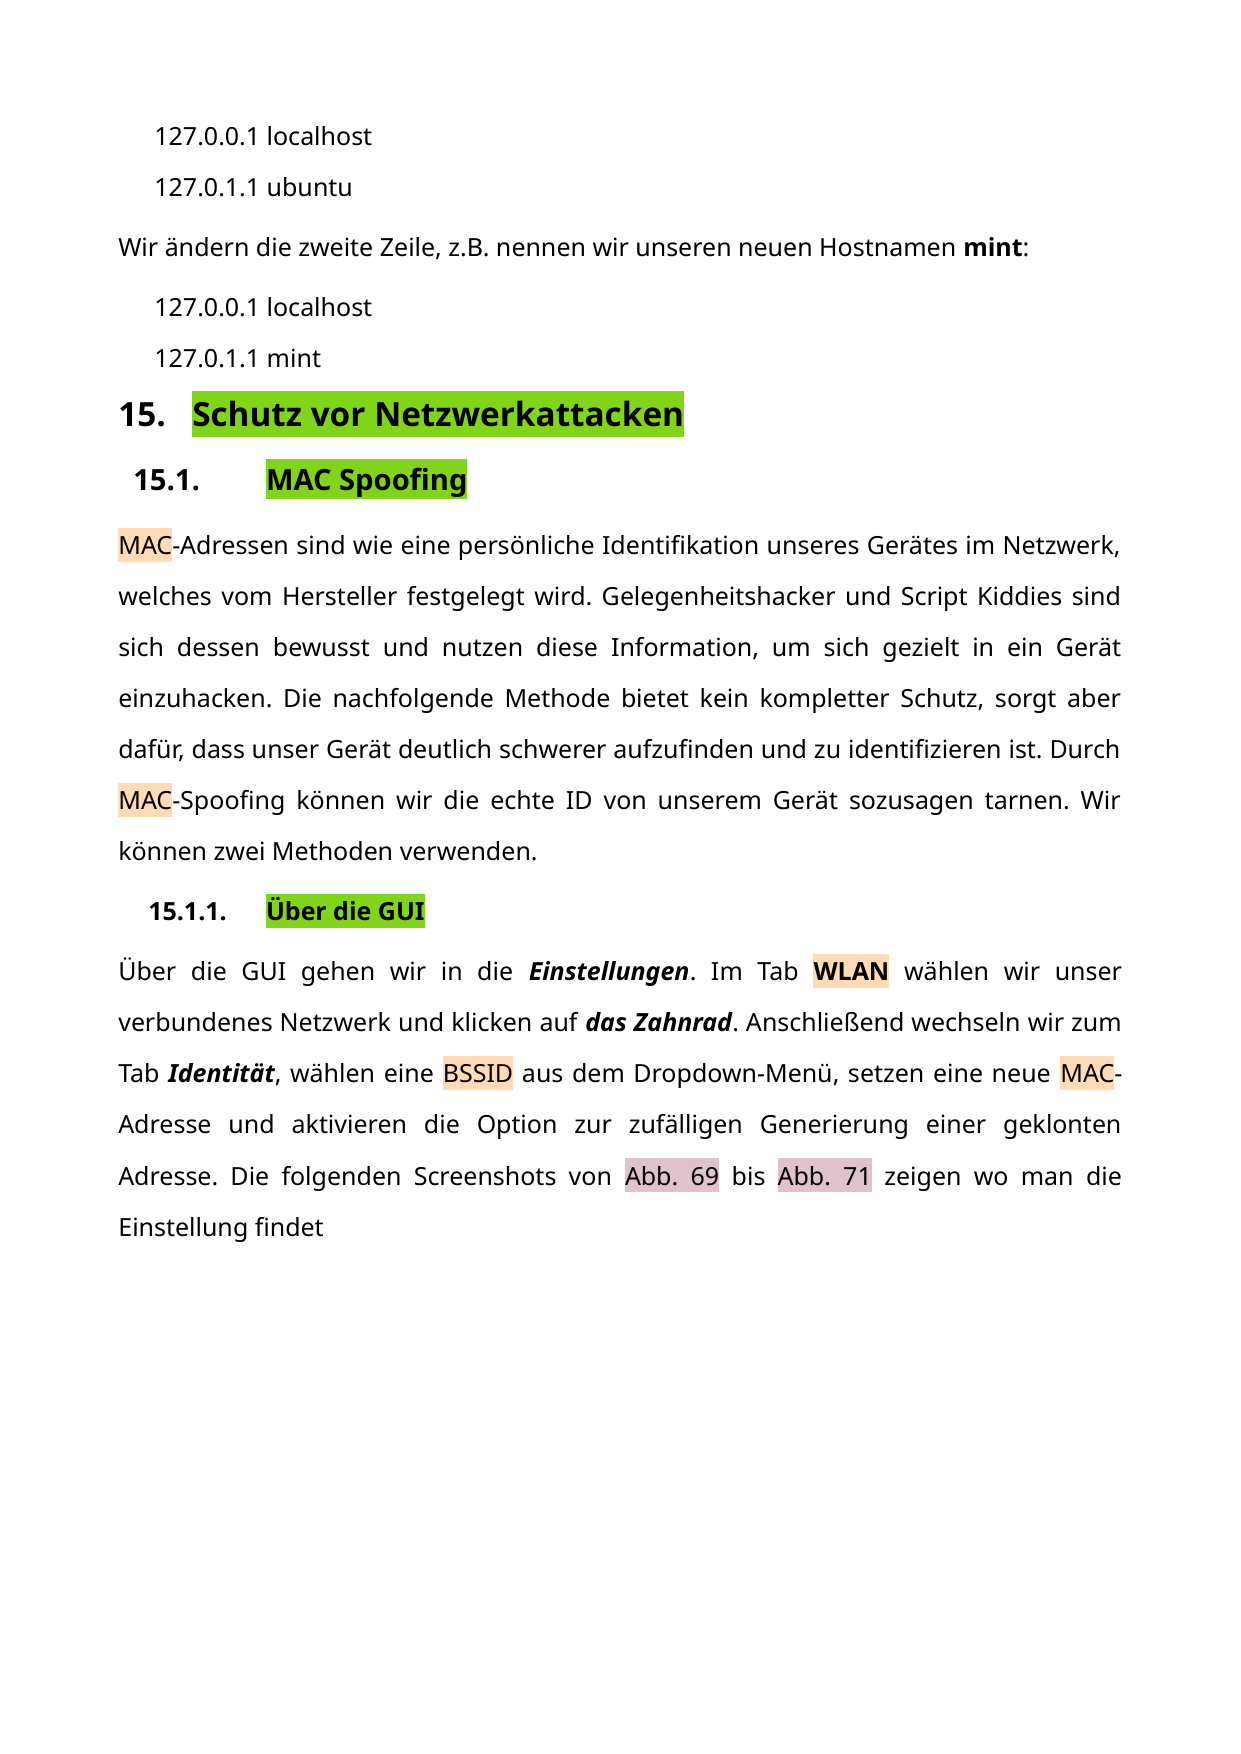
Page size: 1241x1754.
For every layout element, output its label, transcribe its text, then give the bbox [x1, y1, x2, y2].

text 127.0.0.1 localhost [154, 118, 1122, 152]
subtitle Über die GUI [118, 894, 1122, 928]
subtitle Schutz vor Netzwerkattacken [118, 391, 1122, 437]
text 127.0.0.1 localhost [154, 289, 1122, 323]
subtitle MAC Spoofing [118, 459, 1122, 499]
text Über die GUI gehen wir in die Einstellungen. Im Tab WLAN wählen wir unser verbundenes Netzwerk und klicken auf das Zahnrad. Anschließend wechseln wir zum Tab Identität, wählen eine BSSID aus dem Dropdown-Menü, setzen eine neue MAC-Adresse und aktivieren die Option zur zufälligen Generierung einer geklonten Adresse. Die folgenden Screenshots von Abb. 69 bis Abb. 71 zeigen wo man die Einstellung findet [118, 954, 1122, 1243]
text MAC-Adressen sind wie eine persönliche Identifikation unseres Gerätes im Netzwerk, welches vom Hersteller festgelegt wird. Gelegenheitshacker und Script Kiddies sind sich dessen bewusst und nutzen diese Information, um sich gezielt in ein Gerät einzuhacken. Die nachfolgende Methode bietet kein kompletter Schutz, sorgt aber dafür, dass unser Gerät deutlich schwerer aufzufinden und zu identifizieren ist. Durch MAC-Spoofing können wir die echte ID von unserem Gerät sozusagen tarnen. Wir können zwei Methoden verwenden. [118, 528, 1122, 868]
text Wir ändern die zweite Zeile, z.B. nennen wir unseren neuen Hostnamen mint: [118, 229, 1122, 263]
text 127.0.1.1 ubuntu [154, 169, 1122, 203]
text 127.0.1.1 mint [154, 340, 1122, 374]
